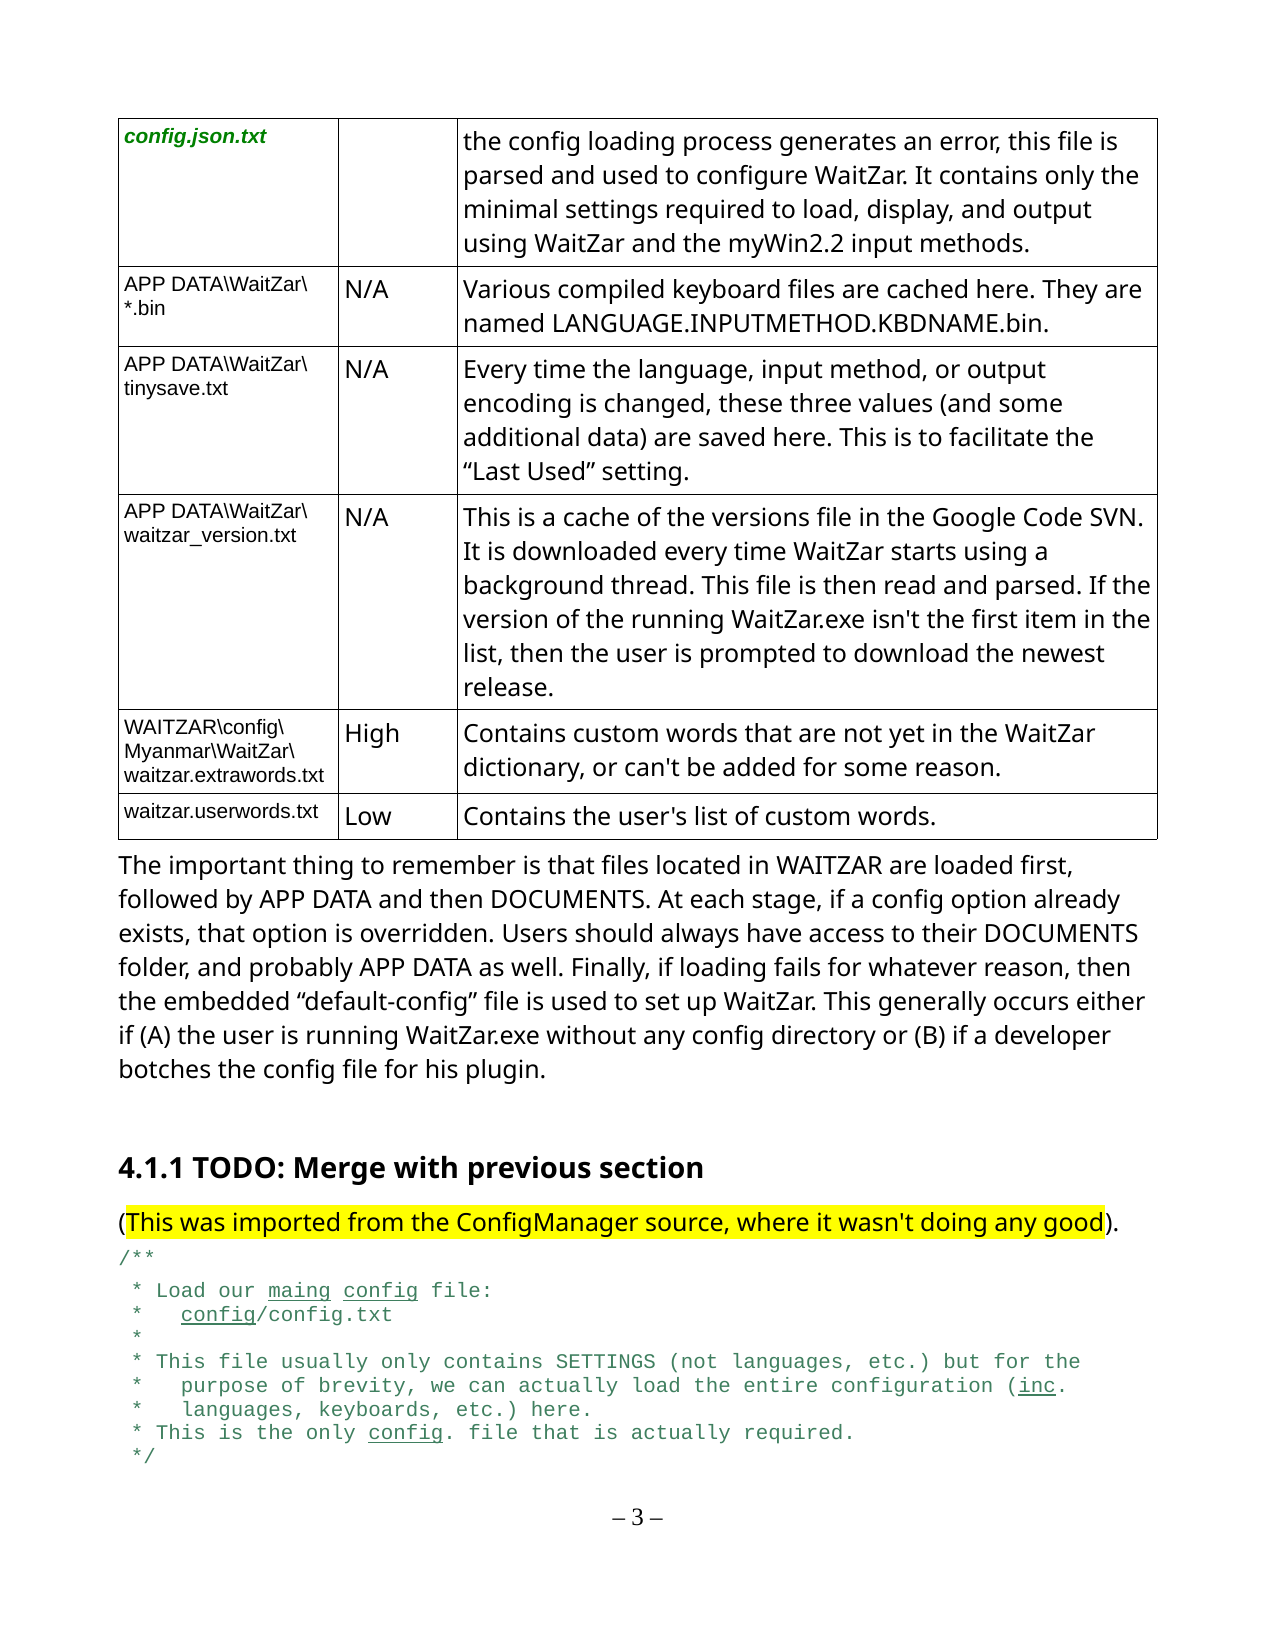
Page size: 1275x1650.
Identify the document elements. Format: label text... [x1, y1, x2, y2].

text */ [118, 1446, 1157, 1469]
table_cell This is a cache of the versions file in the Google Code SVN. It is downloaded every time WaitZar starts using a background thread. This file is then read and parsed. If the version of the running WaitZar.exe isn't the first item in the list, then the user is prompted to download the newest release. [458, 495, 1157, 709]
table_cell High [339, 710, 457, 793]
table_cell N/A [339, 347, 457, 493]
text (This was imported from the ConfigManager source, where it wasn't doing any good). [118, 1204, 1157, 1239]
text * languages, keyboards, etc.) here. [118, 1399, 1157, 1422]
table_cell Contains custom words that are not yet in the WaitZar dictionary, or can't be added for some reason. [458, 710, 1157, 793]
table_cell APP DATA\WaitZar\waitzar_version.txt [119, 495, 338, 709]
table_cell Low [339, 794, 457, 838]
table_cell Contains the user's list of custom words. [458, 794, 1157, 838]
table_cell APP DATA\WaitZar\tinysave.txt [119, 347, 338, 493]
table_cell N/A [339, 267, 457, 346]
table_cell N/A [339, 495, 457, 709]
table_cell config.json.txt [119, 119, 338, 266]
text * This is the only config. file that is actually required. [118, 1422, 1157, 1446]
subtitle 4.1.1 TODO: Merge with previous section [118, 1147, 1157, 1187]
table_cell WAITZAR\config\Myanmar\WaitZar\waitzar.extrawords.txt [119, 710, 338, 793]
text * [118, 1328, 1157, 1351]
table_cell APP DATA\WaitZar\*.bin [119, 267, 338, 346]
table_cell Various compiled keyboard files are cached here. They are named LANGUAGE.INPUTMETHOD.KBDNAME.bin. [458, 267, 1157, 346]
text * purpose of brevity, we can actually load the entire configuration (inc. [118, 1375, 1157, 1399]
table_cell Every time the language, input method, or output encoding is changed, these three values (and some additional data) are saved here. This is to facilitate the “Last Used” setting. [458, 347, 1157, 493]
table_cell the config loading process generates an error, this file is parsed and used to configure WaitZar. It contains only the minimal settings required to load, display, and output using WaitZar and the myWin2.2 input methods. [458, 119, 1157, 266]
table_cell waitzar.userwords.txt [119, 794, 338, 838]
text * This file usually only contains SETTINGS (not languages, etc.) but for the [118, 1351, 1157, 1375]
text /** [118, 1248, 1157, 1271]
text * config/config.txt [118, 1304, 1157, 1328]
table_cell [339, 119, 457, 266]
text The important thing to remember is that files located in WAITZAR are loaded first, followed by APP DATA and then DOCUMENTS. At each stage, if a config option already exists, that option is overridden. Users should always have access to their DOCUMENTS folder, and probably APP DATA as well. Finally, if loading fails for whatever reason, then the embedded “default-config” file is used to set up WaitZar. This generally occurs either if (A) the user is running WaitZar.exe without any config directory or (B) if a developer botches the config file for his plugin. [118, 847, 1157, 1086]
text * Load our maing config file: [118, 1280, 1157, 1304]
